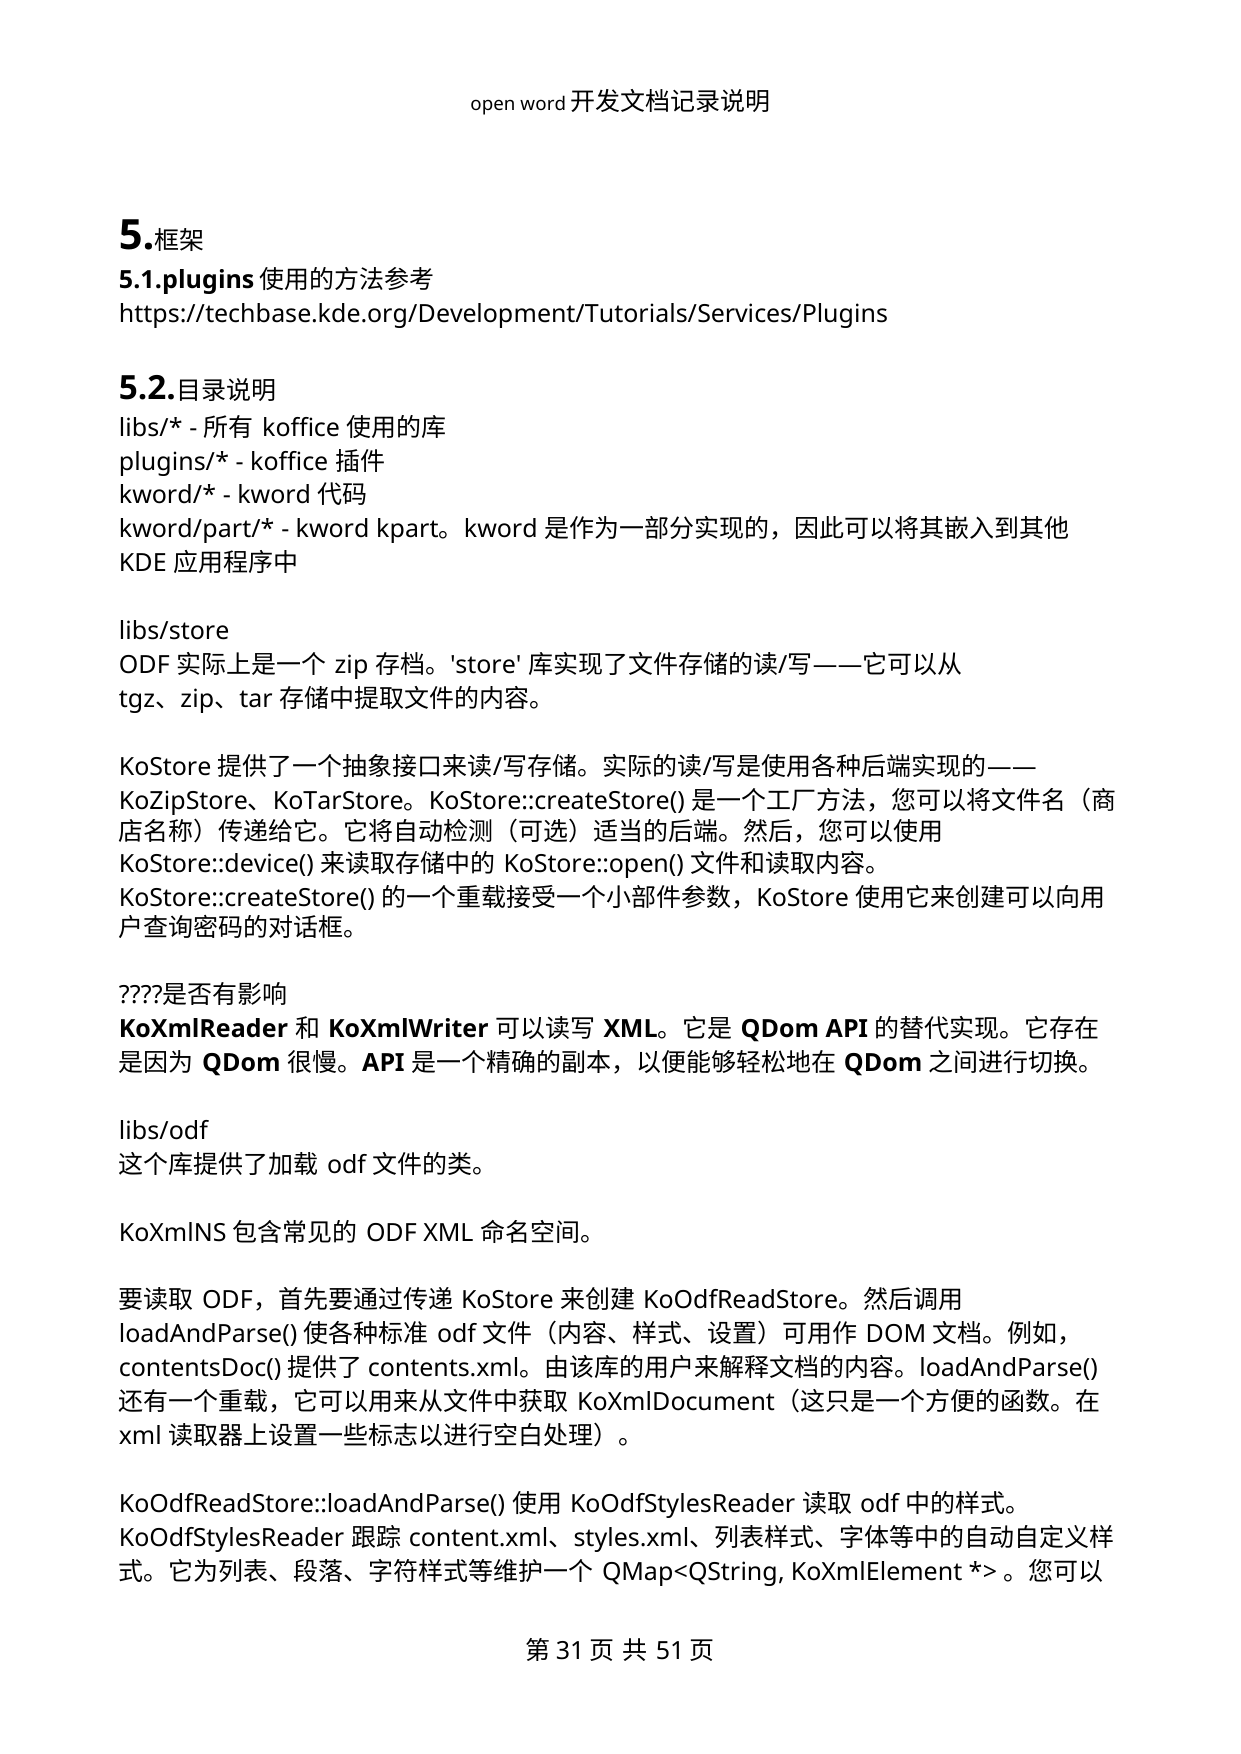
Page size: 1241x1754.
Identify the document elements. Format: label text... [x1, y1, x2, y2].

text kword/part/* - kword kpart。kword 是作为一部分实现的，因此可以将其嵌入到其他 KDE 应用程序中 [119, 511, 1121, 579]
text 要读取 ODF，首先要通过传递 KoStore 来创建 KoOdfReadStore。然后调用 loadAndParse() 使各种标准 odf 文件（内容、样式、设置）可用作 DOM 文档。例如，contentsDoc() 提供了contents.xml。由该库的用户来解释文档的内容。loadAndParse() 还有一个重载，它可以用来从文件中获取 KoXmlDocument（这只是一个方便的函数。在 xml 读取器上设置一些标志以进行空白处理）。 [119, 1282, 1121, 1452]
text libs/* - 所有 koffice 使用的库 [119, 409, 1121, 443]
subtitle 目录说明 [119, 363, 1121, 409]
text KoStore 提供了一个抽象接口来读/写存储。实际的读/写是使用各种后端实现的——KoZipStore、KoTarStore。KoStore::createStore() 是一个工厂方法，您可以将文件名（商店名称）传递给它。它将自动检测（可选）适当的后端。然后，您可以使用 KoStore::device() 来读取存储中的 KoStore::open() 文件和读取内容。KoStore::createStore() 的一个重载接受一个小部件参数，KoStore 使用它来创建可以向用户查询密码的对话框。 [119, 749, 1121, 943]
text kword/* - kword 代码 [119, 477, 1121, 511]
text 这个库提供了加载 odf 文件的类。 [119, 1147, 1121, 1181]
text ODF 实际上是一个 zip 存档。'store' 库实现了文件存储的读/写——它可以从 tgz、zip、tar 存储中提取文件的内容。 [119, 647, 1121, 715]
text libs/store [119, 613, 1121, 647]
text https://techbase.kde.org/Development/Tutorials/Services/Plugins [119, 296, 1121, 329]
subtitle 框架 [119, 205, 1121, 262]
text ????是否有影响 [119, 977, 1121, 1011]
text KoOdfReadStore::loadAndParse() 使用 KoOdfStylesReader 读取 odf 中的样式。KoOdfStylesReader 跟踪 content.xml、styles.xml、列表样式、字体等中的自动自定义样式。它为列表、段落、字符样式等维护一个 QMap<QString, KoXmlElement *> 。您可以 [119, 1486, 1121, 1588]
subtitle plugins使用的方法参考 [119, 262, 1121, 296]
text KoXmlNS 包含常见的 ODF XML 命名空间。 [119, 1214, 1121, 1248]
text plugins/* - koffice 插件 [119, 443, 1121, 477]
text libs/odf [119, 1113, 1121, 1147]
text KoXmlReader 和 KoXmlWriter 可以读写 XML。它是 QDom API 的替代实现。它存在是因为 QDom 很慢。API 是一个精确的副本，以便能够轻松地在 QDom 之间进行切换。 [119, 1011, 1121, 1079]
